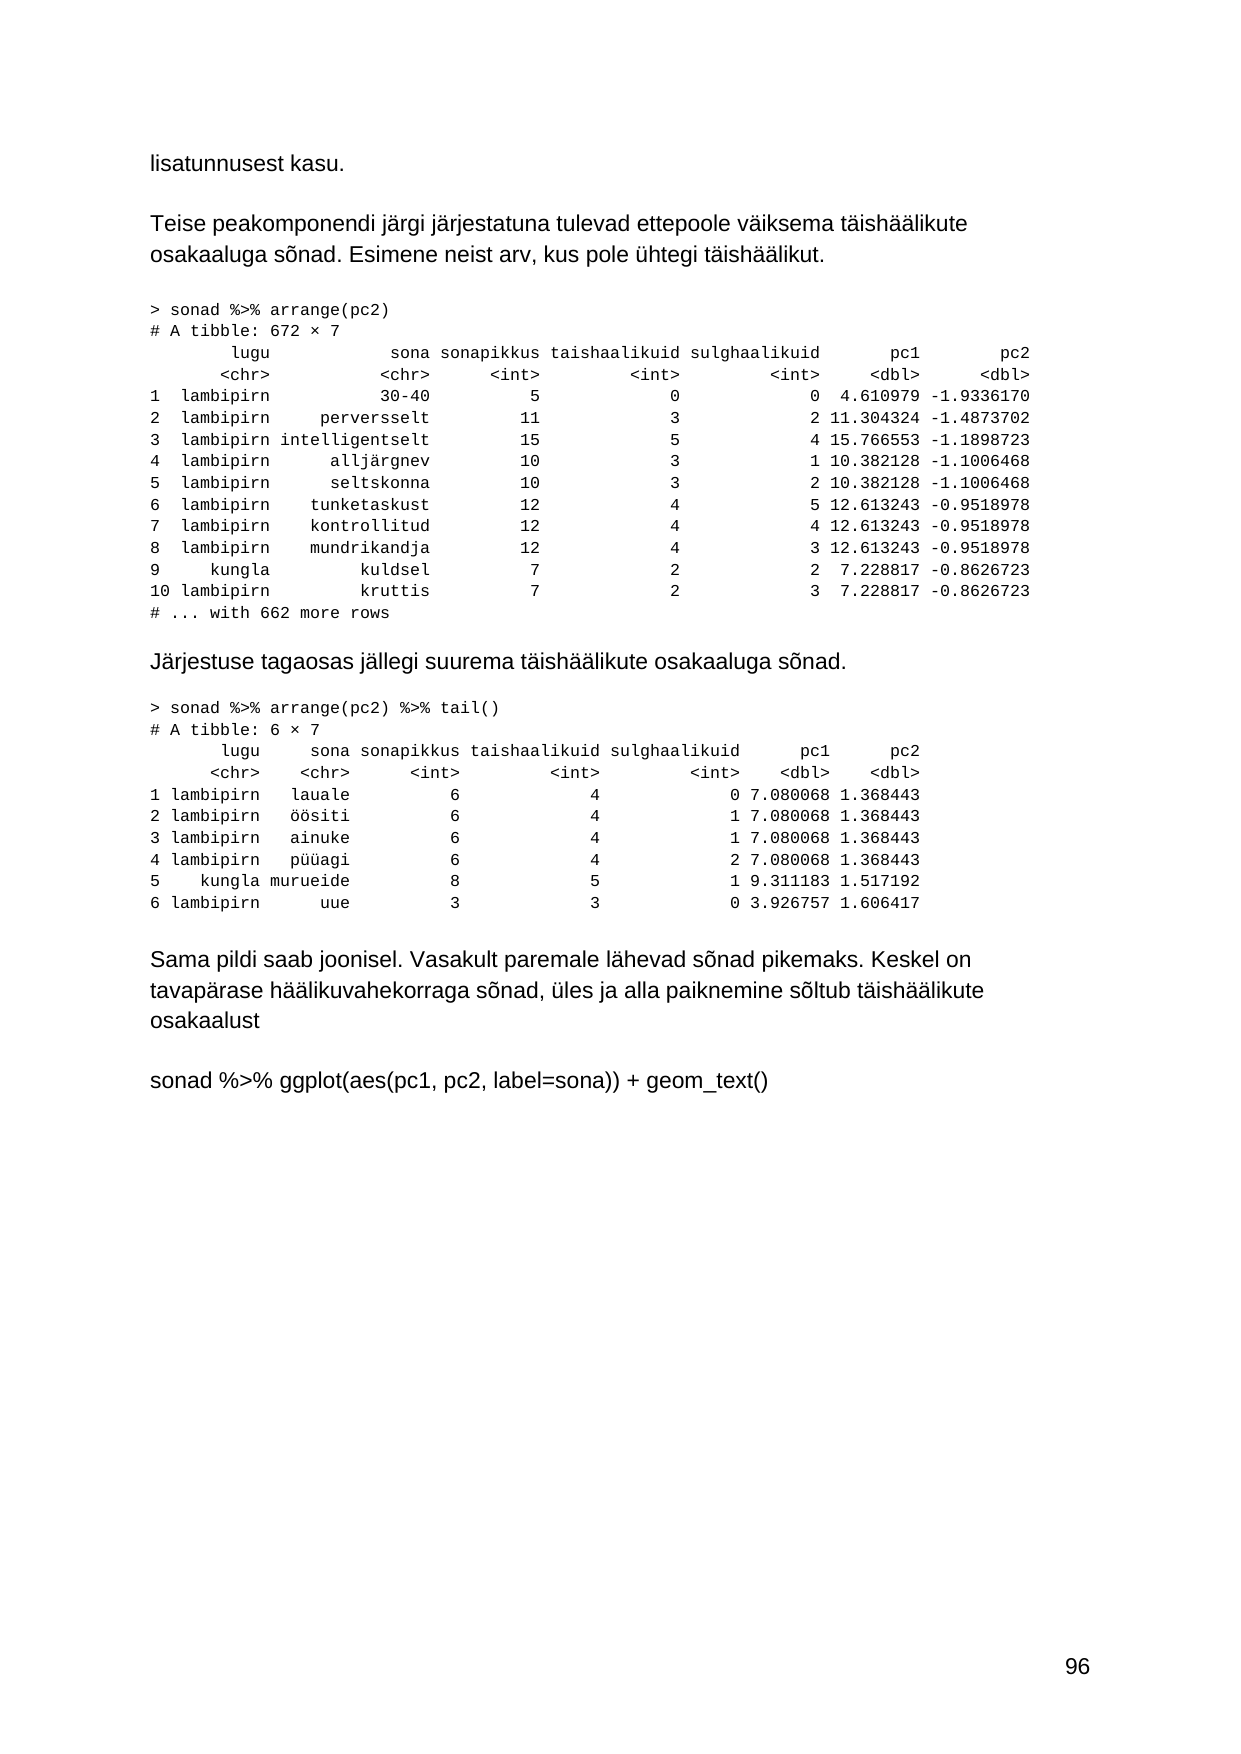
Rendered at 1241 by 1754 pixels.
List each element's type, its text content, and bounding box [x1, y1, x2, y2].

text 2 lambipirn öösiti 6 4 1 7.080068 1.368443 [150, 808, 1090, 827]
text sonad %>% ggplot(aes(pc1, pc2, label=sona)) + geom_text() [150, 1067, 1090, 1094]
text 4 lambipirn püüagi 6 4 2 7.080068 1.368443 [150, 851, 1090, 870]
text lugu sona sonapikkus taishaalikuid sulghaalikuid pc1 pc2 [150, 743, 1090, 762]
text <chr> <chr> <int> <int> <int> <dbl> <dbl> [150, 764, 1090, 783]
text 5 lambipirn seltskonna 10 3 2 10.382128 -1.1006468 [150, 474, 1090, 493]
text > sonad %>% arrange(pc2) [150, 301, 1090, 320]
text 5 kungla murueide 8 5 1 9.311183 1.517192 [150, 873, 1090, 892]
text 8 lambipirn mundrikandja 12 4 3 12.613243 -0.9518978 [150, 539, 1090, 558]
text 6 lambipirn uue 3 3 0 3.926757 1.606417 [150, 894, 1090, 913]
text 1 lambipirn 30-40 5 0 0 4.610979 -1.9336170 [150, 388, 1090, 407]
text 10 lambipirn kruttis 7 2 3 7.228817 -0.8626723 [150, 583, 1090, 602]
text 3 lambipirn ainuke 6 4 1 7.080068 1.368443 [150, 829, 1090, 848]
text <chr> <chr> <int> <int> <int> <dbl> <dbl> [150, 366, 1090, 385]
text # ... with 662 more rows [150, 604, 1090, 623]
text lugu sona sonapikkus taishaalikuid sulghaalikuid pc1 pc2 [150, 344, 1090, 363]
text 6 lambipirn tunketaskust 12 4 5 12.613243 -0.9518978 [150, 496, 1090, 515]
text 7 lambipirn kontrollitud 12 4 4 12.613243 -0.9518978 [150, 518, 1090, 537]
text 3 lambipirn intelligentselt 15 5 4 15.766553 -1.1898723 [150, 431, 1090, 450]
text 2 lambipirn perversselt 11 3 2 11.304324 -1.4873702 [150, 409, 1090, 428]
text Järjestuse tagaosas jällegi suurema täishäälikute osakaaluga sõnad. [150, 648, 1090, 674]
text Sama pildi saab joonisel. Vasakult paremale lähevad sõnad pikemaks. Keskel on tavapärase häälikuvahekorraga sõnad, üles ja alla paiknemine sõltub täishäälikute osakaalust [150, 946, 1090, 1033]
text # A tibble: 6 × 7 [150, 721, 1090, 740]
text lisatunnusest kasu. [150, 150, 1090, 176]
text 1 lambipirn lauale 6 4 0 7.080068 1.368443 [150, 786, 1090, 805]
text > sonad %>% arrange(pc2) %>% tail() [150, 699, 1090, 718]
text # A tibble: 672 × 7 [150, 323, 1090, 342]
text 4 lambipirn alljärgnev 10 3 1 10.382128 -1.1006468 [150, 453, 1090, 472]
text Teise peakomponendi järgi järjestatuna tulevad ettepoole väiksema täishäälikute osakaaluga sõnad. Esimene neist arv, kus pole ühtegi täishäälikut. [150, 210, 1090, 267]
text 9 kungla kuldsel 7 2 2 7.228817 -0.8626723 [150, 561, 1090, 580]
